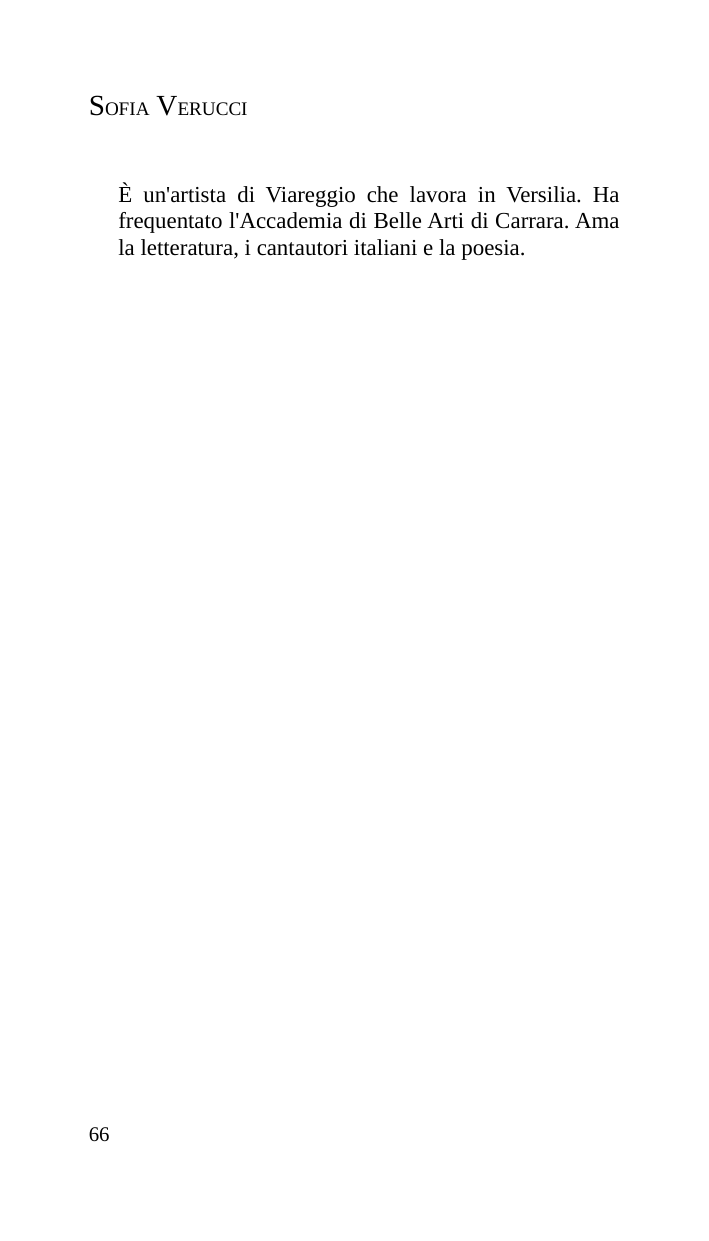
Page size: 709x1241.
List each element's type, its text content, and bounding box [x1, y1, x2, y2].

text Sofia Verucci [88, 88, 620, 122]
text è un'artista di Viareggio che lavora in Versilia. Ha frequentato l'Accademia di Belle Arti di Carrara. Ama la letteratura, i cantautori italiani e la poesia. [118, 181, 620, 260]
